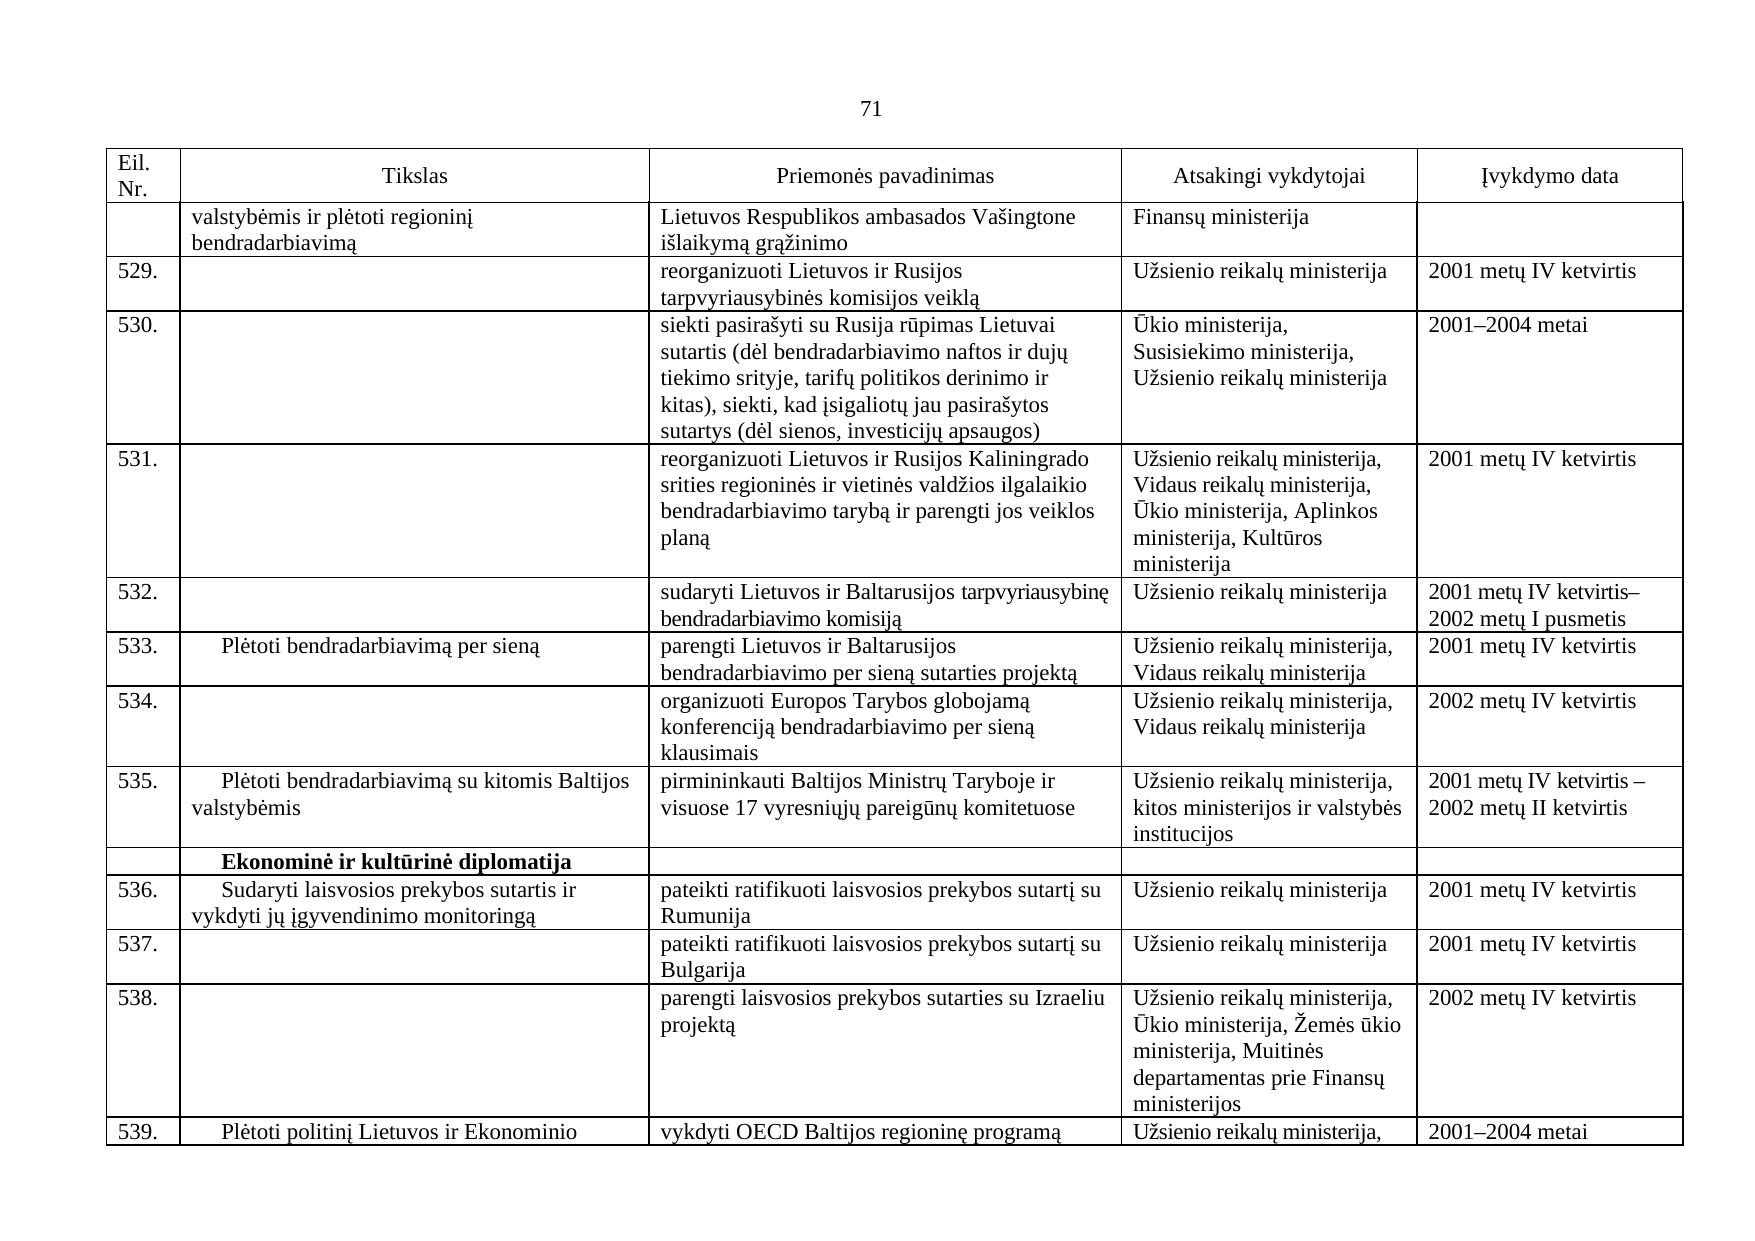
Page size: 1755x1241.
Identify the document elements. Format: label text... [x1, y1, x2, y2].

table_cell Plėtoti bendradarbiavimą su kitomis Baltijos valstybėmis [181, 767, 648, 846]
table_cell Užsienio reikalų ministerija, kitos ministerijos ir valstybės institucijos [1122, 767, 1416, 846]
table_cell Užsienio reikalų ministerija, Vidaus reikalų ministerija [1122, 687, 1416, 766]
table_header Eil. Nr. [107, 149, 180, 201]
table_cell [107, 445, 179, 577]
table_cell [181, 930, 648, 983]
table_cell 2001 metų IV ketvirtis [1418, 876, 1682, 929]
table_cell Lietuvos Respublikos ambasados Vašingtone išlaikymą grąžinimo [650, 203, 1121, 256]
table_cell organizuoti Europos Tarybos globojamą konferenciją bendradarbiavimo per sieną klausimais [650, 687, 1121, 766]
table_cell 2001–2004 metai [1418, 312, 1682, 443]
table_cell [107, 687, 179, 766]
table_cell siekti pasirašyti su Rusija rūpimas Lietuvai sutartis (dėl bendradarbiavimo naftos ir dujų tiekimo srityje, tarifų politikos derinimo ir kitas), siekti, kad įsigaliotų jau pasirašytos sutartys (dėl sienos, investicijų apsaugos) [650, 312, 1121, 443]
table_cell 2002 metų IV ketvirtis [1418, 985, 1682, 1116]
table_cell [107, 848, 179, 874]
table_header Atsakingi vykdytojai [1122, 149, 1417, 201]
table_header Įvykdymo data [1418, 149, 1682, 201]
table_cell Užsienio reikalų ministerija [1122, 257, 1416, 310]
table_cell 2001 metų IV ketvirtis [1418, 633, 1682, 685]
table_cell Ekonominė ir kultūrinė diplomatija [181, 848, 648, 874]
table_cell parengti Lietuvos ir Baltarusijos bendradarbiavimo per sieną sutarties projektą [650, 633, 1121, 685]
table_header Tikslas [181, 149, 649, 201]
table_cell [107, 312, 179, 443]
table_cell [1122, 848, 1416, 874]
table_cell Ūkio ministerija, Susisiekimo ministerija, Užsienio reikalų ministerija [1122, 312, 1416, 443]
table_cell Užsienio reikalų ministerija [1122, 930, 1416, 983]
table_cell [181, 257, 648, 310]
table_cell [181, 312, 648, 443]
table_cell parengti laisvosios prekybos sutarties su Izraeliu projektą [650, 985, 1121, 1116]
table_cell [107, 633, 179, 685]
table_cell pateikti ratifikuoti laisvosios prekybos sutartį su Rumunija [650, 876, 1121, 929]
table_cell vykdyti OECD Baltijos regioninę programą [650, 1118, 1121, 1144]
table_cell Užsienio reikalų ministerija, [1122, 1118, 1416, 1144]
table_cell [107, 578, 179, 631]
table_cell 2001–2004 metai [1418, 1118, 1682, 1144]
table_cell [107, 203, 179, 256]
table_cell reorganizuoti Lietuvos ir Rusijos Kaliningrado srities regioninės ir vietinės valdžios ilgalaikio bendradarbiavimo tarybą ir parengti jos veiklos planą [650, 445, 1121, 577]
table_cell 2001 metų IV ketvirtis – 2002 metų II ketvirtis [1418, 767, 1682, 846]
table_cell reorganizuoti Lietuvos ir Rusijos tarpvyriausybinės komisijos veiklą [650, 257, 1121, 310]
table_cell [650, 848, 1121, 874]
table_cell valstybėmis ir plėtoti regioninį bendradarbiavimą [181, 203, 648, 256]
table_cell [107, 767, 179, 846]
table_cell [181, 445, 648, 577]
table_cell Užsienio reikalų ministerija [1122, 876, 1416, 929]
table_cell 2001 metų IV ketvirtis [1418, 445, 1682, 577]
table_cell [181, 687, 648, 766]
table_cell pirmininkauti Baltijos Ministrų Taryboje ir visuose 17 vyresniųjų pareigūnų komitetuose [650, 767, 1121, 846]
table_cell [107, 930, 179, 983]
table_cell Užsienio reikalų ministerija, Vidaus reikalų ministerija, Ūkio ministerija, Aplinkos ministerija, Kultūros ministerija [1122, 445, 1416, 577]
table_cell pateikti ratifikuoti laisvosios prekybos sutartį su Bulgarija [650, 930, 1121, 983]
table_cell [181, 578, 648, 631]
table_cell [1418, 848, 1682, 874]
table_cell [107, 985, 179, 1116]
table_cell Užsienio reikalų ministerija [1122, 578, 1416, 631]
table_cell sudaryti Lietuvos ir Baltarusijos tarpvyriausybinę bendradarbiavimo komisiją [650, 578, 1121, 631]
table_cell 2001 metų IV ketvirtis [1418, 257, 1682, 310]
table_cell Plėtoti bendradarbiavimą per sieną [181, 633, 648, 685]
table_cell Plėtoti politinį Lietuvos ir Ekonominio [181, 1118, 648, 1144]
table_cell 2001 metų IV ketvirtis [1418, 930, 1682, 983]
table_cell Sudaryti laisvosios prekybos sutartis ir vykdyti jų įgyvendinimo monitoringą [181, 876, 648, 929]
table_cell 2001 metų IV ketvirtis–2002 metų I pusmetis [1418, 578, 1682, 631]
table_cell 2002 metų IV ketvirtis [1418, 687, 1682, 766]
table_header Priemonės pavadinimas [650, 149, 1121, 201]
table_cell [1418, 203, 1682, 256]
table_cell Finansų ministerija [1122, 203, 1416, 256]
table_cell [181, 985, 648, 1116]
table_cell [107, 257, 179, 310]
table_cell [107, 876, 179, 929]
table_cell [107, 1118, 179, 1144]
table_cell Užsienio reikalų ministerija, Ūkio ministerija, Žemės ūkio ministerija, Muitinės departamentas prie Finansų ministerijos [1122, 985, 1416, 1116]
table_cell Užsienio reikalų ministerija, Vidaus reikalų ministerija [1122, 633, 1416, 685]
